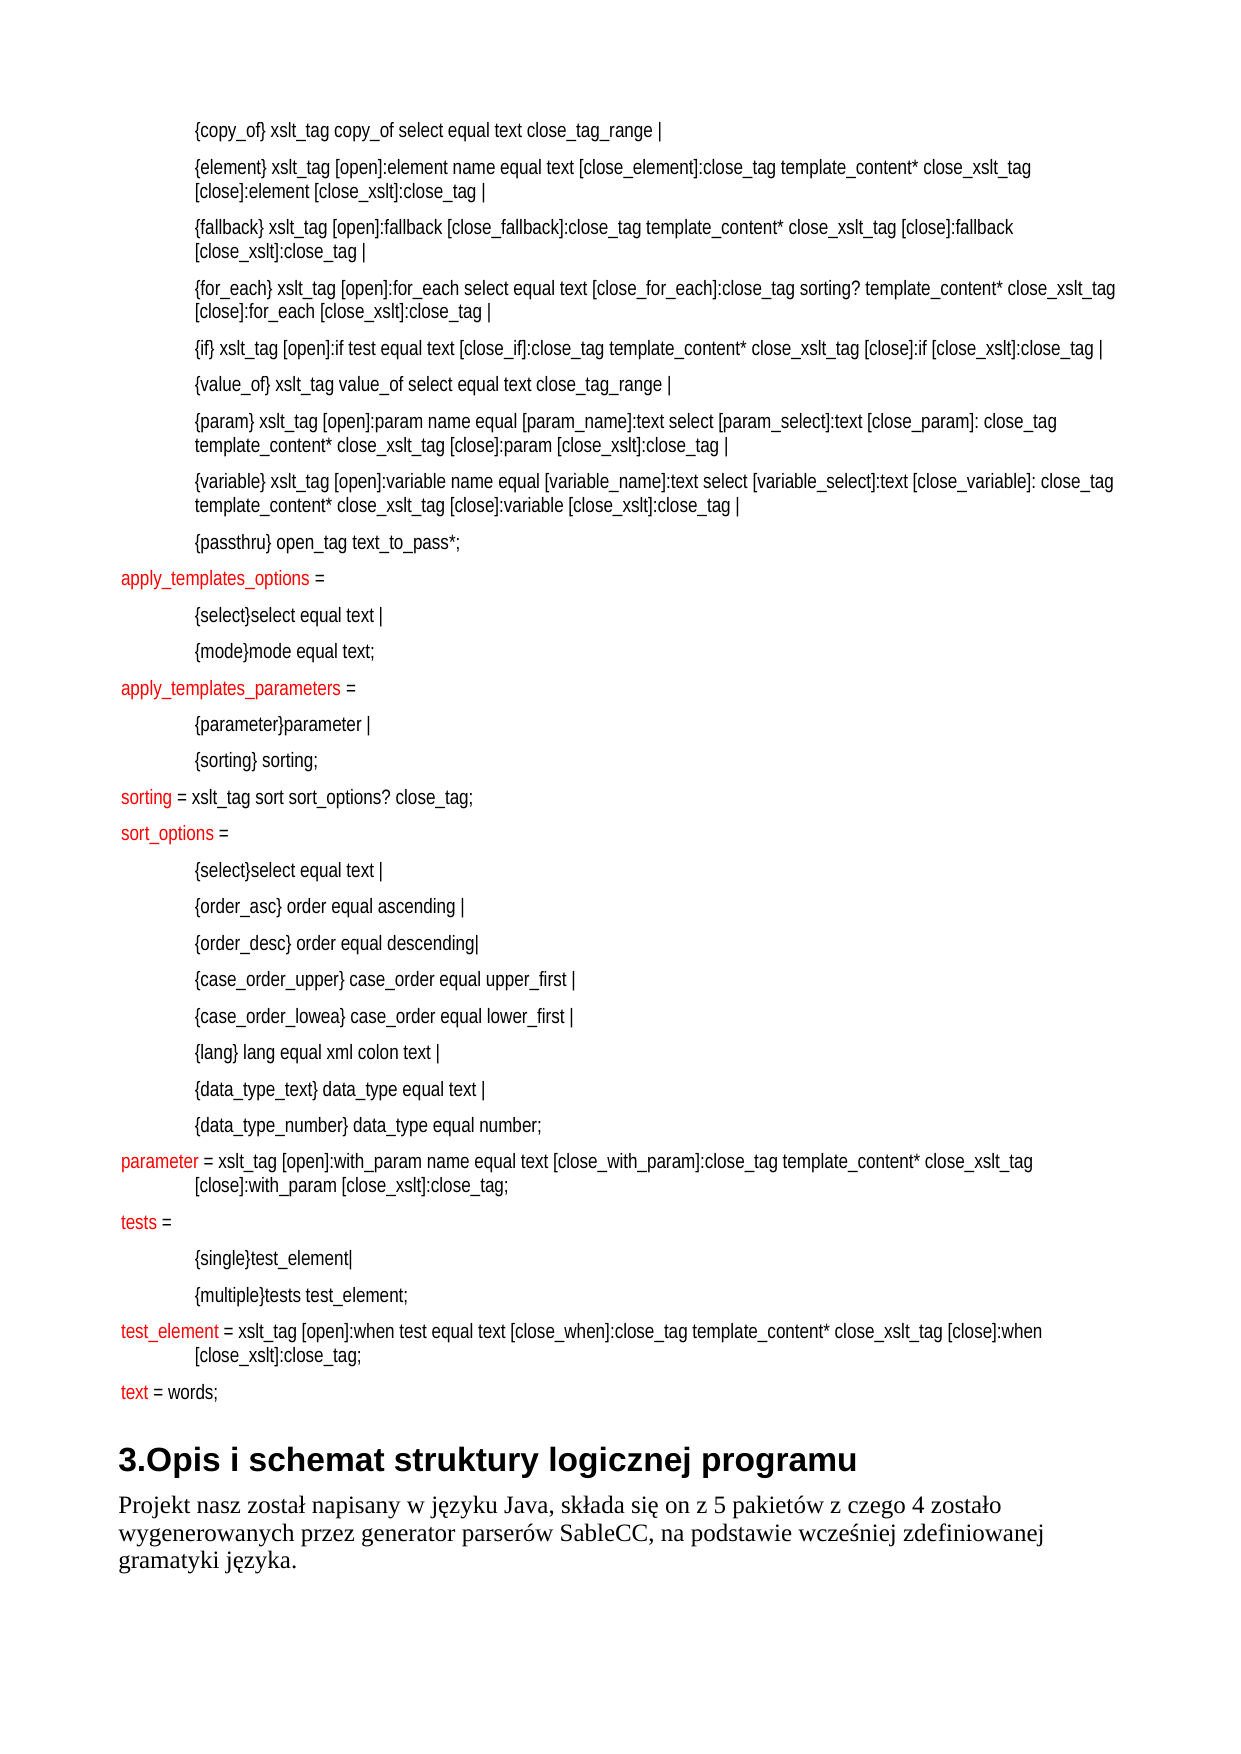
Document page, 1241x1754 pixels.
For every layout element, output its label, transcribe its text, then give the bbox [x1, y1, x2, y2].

text {for_each} xslt_tag [open]:for_each select equal text [close_for_each]:close_tag sorting? template_content* close_xslt_tag [close]:for_each [close_xslt]:close_tag | [121, 275, 1122, 323]
text {copy_of} xslt_tag copy_of select equal text close_tag_range | [121, 118, 1122, 142]
text {mode}mode equal text; [121, 639, 1122, 663]
text {value_of} xslt_tag value_of select equal text close_tag_range | [121, 372, 1122, 396]
text {element} xslt_tag [open]:element name equal text [close_element]:close_tag template_content* close_xslt_tag [close]:element [close_xslt]:close_tag | [121, 154, 1122, 202]
text {case_order_lowea} case_order equal lower_first | [121, 1003, 1122, 1027]
text text = words; [121, 1379, 1122, 1403]
subtitle 3.Opis i schemat struktury logicznej programu [118, 1441, 1122, 1478]
text {order_desc} order equal descending| [121, 931, 1122, 954]
text {case_order_upper} case_order equal upper_first | [121, 967, 1122, 991]
text sorting = xslt_tag sort sort_options? close_tag; [121, 785, 1122, 809]
text {fallback} xslt_tag [open]:fallback [close_fallback]:close_tag template_content* close_xslt_tag [close]:fallback [close_xslt]:close_tag | [121, 215, 1122, 263]
text {single}test_element| [121, 1246, 1122, 1270]
text parameter = xslt_tag [open]:with_param name equal text [close_with_param]:close_tag template_content* close_xslt_tag [close]:with_param [close_xslt]:close_tag; [121, 1149, 1122, 1197]
text Projekt nasz został napisany w języku Java, składa się on z 5 pakietów z czego 4 zostało wygenerowanych przez generator parserów SableCC, na podstawie wcześniej zdefiniowanej gramatyki języka. [118, 1491, 1122, 1574]
text apply_templates_parameters = [121, 675, 1122, 699]
text tests = [121, 1210, 1122, 1234]
text {passthru} open_tag text_to_pass*; [121, 529, 1122, 553]
text {order_asc} order equal ascending | [121, 894, 1122, 918]
text {lang} lang equal xml colon text | [121, 1040, 1122, 1064]
text {multiple}tests test_element; [121, 1283, 1122, 1307]
text {select}select equal text | [121, 858, 1122, 882]
text {variable} xslt_tag [open]:variable name equal [variable_name]:text select [variable_select]:text [close_variable]: close_tag template_content* close_xslt_tag [close]:variable [close_xslt]:close_tag | [121, 469, 1122, 517]
text {parameter}parameter | [121, 712, 1122, 736]
text {select}select equal text | [121, 602, 1122, 626]
text {data_type_number} data_type equal number; [121, 1113, 1122, 1137]
text sort_options = [121, 821, 1122, 845]
text {param} xslt_tag [open]:param name equal [param_name]:text select [param_select]:text [close_param]: close_tag template_content* close_xslt_tag [close]:param [close_xslt]:close_tag | [121, 409, 1122, 457]
text {if} xslt_tag [open]:if test equal text [close_if]:close_tag template_content* close_xslt_tag [close]:if [close_xslt]:close_tag | [121, 336, 1122, 360]
text apply_templates_options = [121, 566, 1122, 590]
text {sorting} sorting; [121, 748, 1122, 772]
text test_element = xslt_tag [open]:when test equal text [close_when]:close_tag template_content* close_xslt_tag [close]:when [close_xslt]:close_tag; [121, 1319, 1122, 1367]
text {data_type_text} data_type equal text | [121, 1076, 1122, 1100]
